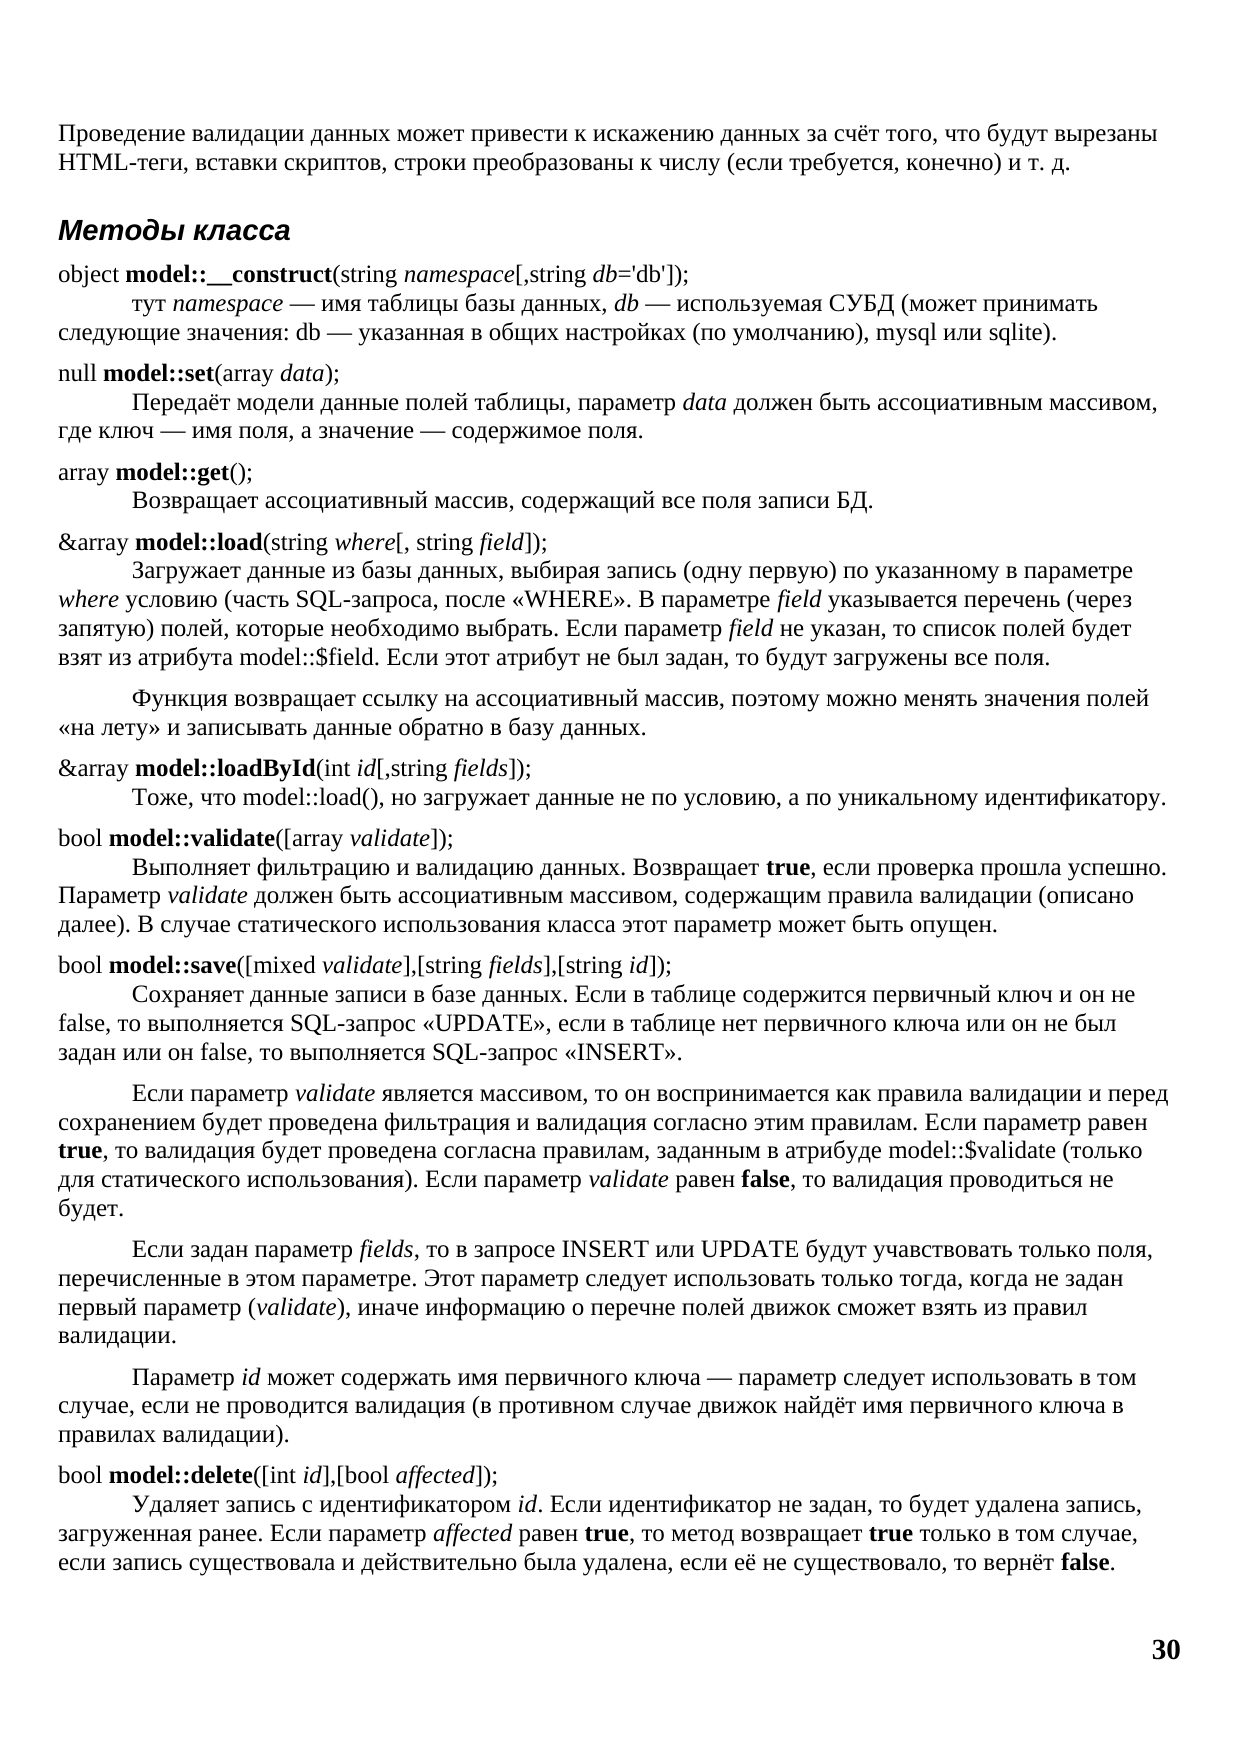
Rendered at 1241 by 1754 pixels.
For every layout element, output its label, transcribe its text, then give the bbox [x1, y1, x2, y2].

text bool model::delete([int id],[bool affected]); Удаляет запись с идентификатором id. Если идентификатор не задан, то будет удалена запись, загруженная ранее. Если параметр affected равен true, то метод возвращает true только в том случае, если запись существовала и действительно была удалена, если её не существовало, то вернёт false. [58, 1460, 1181, 1575]
text Если задан параметр fields, то в запросе INSERT или UPDATE будут учавствовать только поля, перечисленные в этом параметре. Этот параметр следует использовать только тогда, когда не задан первый параметр (validate), иначе информацию о перечне полей движок сможет взять из правил валидации. [58, 1234, 1181, 1349]
text Функция возвращает ссылку на ассоциативный массив, поэтому можно менять значения полей «на лету» и записывать данные обратно в базу данных. [58, 683, 1181, 740]
text Параметр id может содержать имя первичного ключа — параметр следует использовать в том случае, если не проводится валидация (в противном случае движок найдёт имя первичного ключа в правилах валидации). [58, 1362, 1181, 1448]
subtitle Методы класса [58, 213, 1181, 247]
text Проведение валидации данных может привести к искажению данных за счёт того, что будут вырезаны HTML-теги, вставки скриптов, строки преобразованы к числу (если требуется, конечно) и т. д. [58, 118, 1181, 176]
text array model::get(); Возвращает ассоциативный массив, содержащий все поля записи БД. [58, 457, 1181, 514]
text &array model::load(string where[, string field]); Загружает данные из базы данных, выбирая запись (одну первую) по указанному в параметре where условию (часть SQL-запроса, после «WHERE». В параметре field указывается перечень (через запятую) полей, которые необходимо выбрать. Если параметр field не указан, то список полей будет взят из атрибута model::$field. Если этот атрибут не был задан, то будут загружены все поля. [58, 527, 1181, 670]
text Если параметр validate является массивом, то он воспринимается как правила валидации и перед сохранением будет проведена фильтрация и валидация согласно этим правилам. Если параметр равен true, то валидация будет проведена согласна правилам, заданным в атрибуде model::$validate (только для статического использования). Если параметр validate равен false, то валидация проводиться не будет. [58, 1078, 1181, 1222]
text bool model::save([mixed validate],[string fields],[string id]); Сохраняет данные записи в базе данных. Если в таблице содержится первичный ключ и он не false, то выполняется SQL-запрос «UPDATE», если в таблице нет первичного ключа или он не был задан или он false, то выполняется SQL-запрос «INSERT». [58, 950, 1181, 1065]
text bool model::validate([array validate]); Выполняет фильтрацию и валидацию данных. Возвращает true, если проверка прошла успешно. Параметр validate должен быть ассоциативным массивом, содержащим правила валидации (описано далее). В случае статического использования класса этот параметр может быть опущен. [58, 823, 1181, 938]
text object model::__construct(string namespace[,string db='db']); тут namespace — имя таблицы базы данных, db — используемая СУБД (может принимать следующие значения: db — указанная в общих настройках (по умолчанию), mysql или sqlite). [58, 259, 1181, 345]
text null model::set(array data); Передаёт модели данные полей таблицы, параметр data должен быть ассоциативным массивом, где ключ — имя поля, а значение — содержимое поля. [58, 358, 1181, 444]
text &array model::loadById(int id[,string fields]); Тоже, что model::load(), но загружает данные не по условию, а по уникальному идентификатору. [58, 753, 1181, 810]
